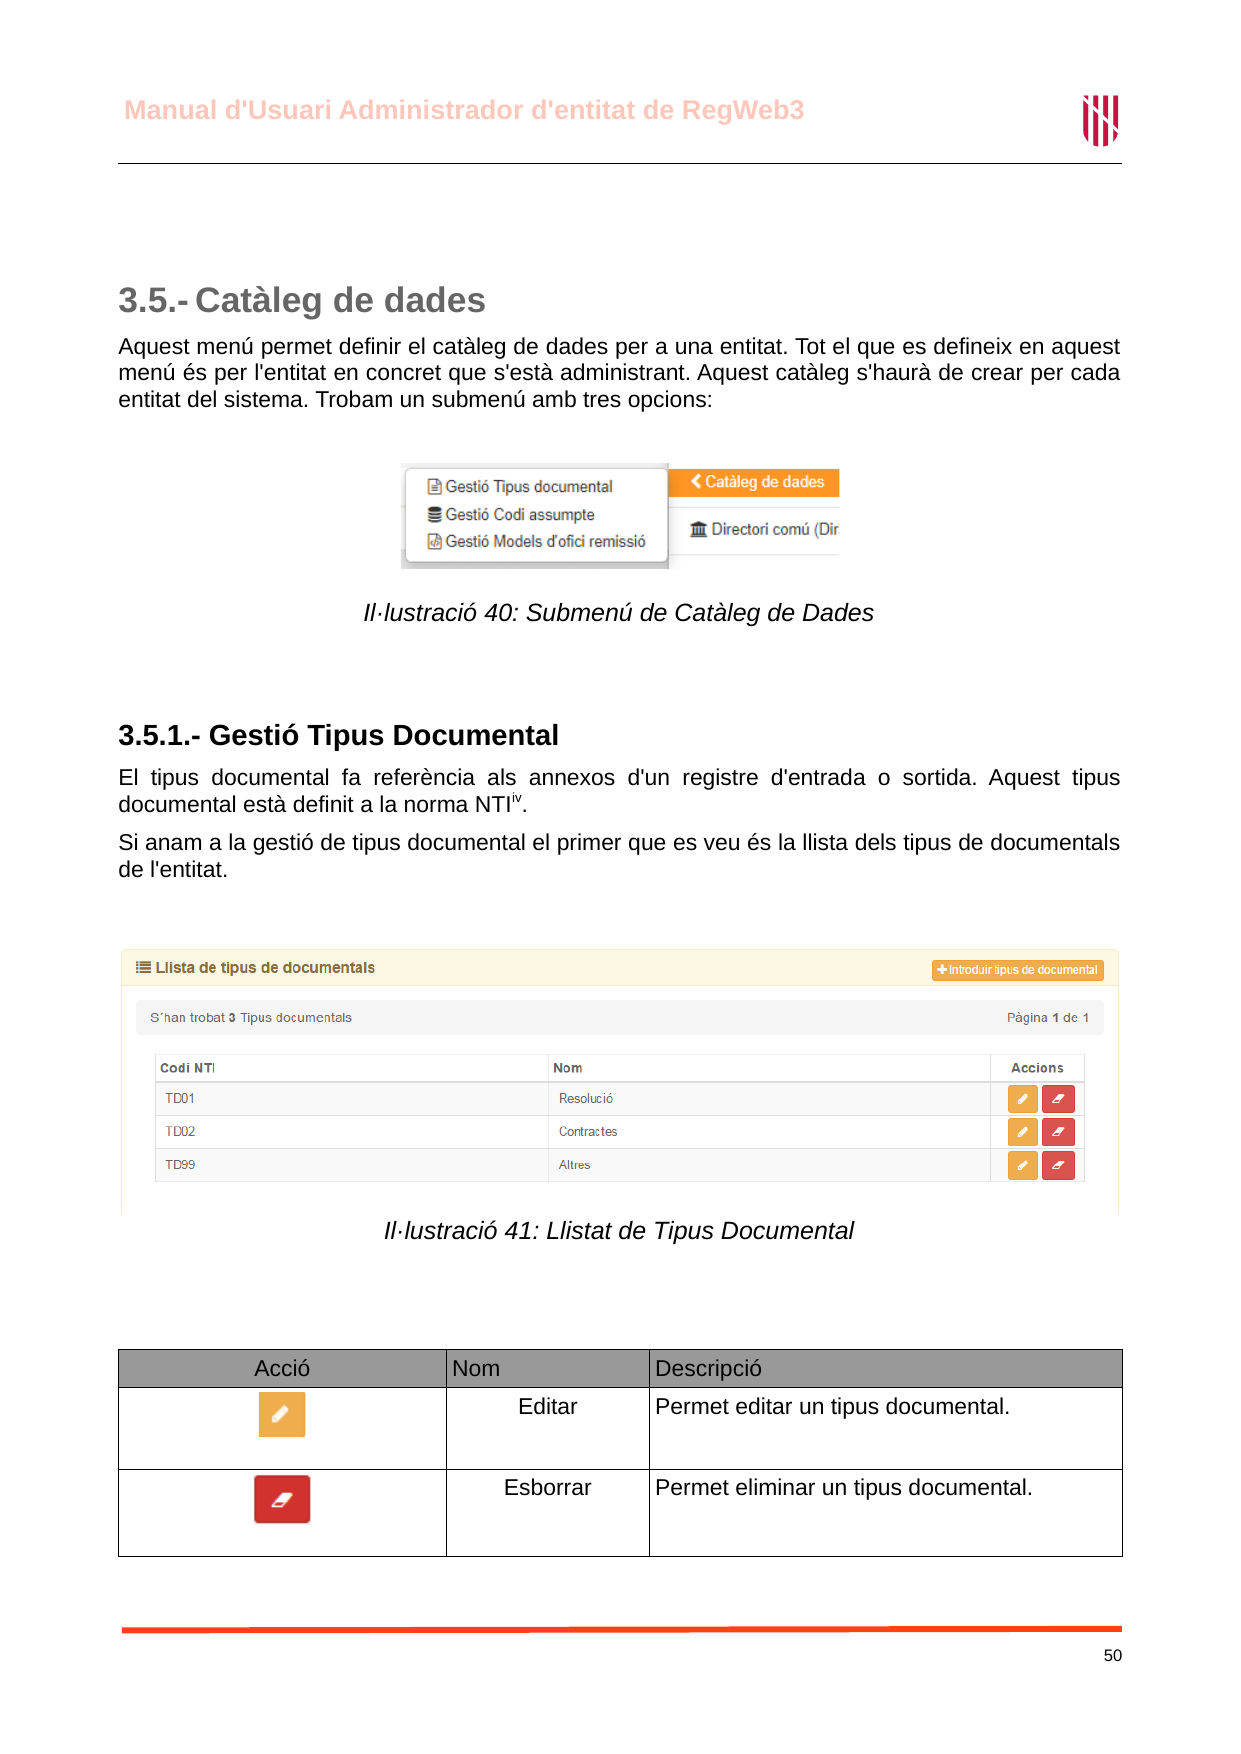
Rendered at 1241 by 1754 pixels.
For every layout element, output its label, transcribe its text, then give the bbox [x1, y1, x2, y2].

text Il·lustració 40: Submenú de Catàleg de Dades [118, 598, 1122, 627]
table_header Acció [119, 1350, 446, 1387]
table_cell Permet editar un tipus documental. [650, 1388, 1122, 1468]
table_cell Esborrar [447, 1470, 649, 1556]
table_cell [119, 1470, 446, 1556]
picture [1080, 93, 1121, 148]
table_header Nom [447, 1350, 649, 1387]
table_cell Editar [447, 1388, 649, 1468]
table_cell Permet eliminar un tipus documental. [650, 1470, 1122, 1556]
text Aquest menú permet definir el catàleg de dades per a una entitat. Tot el que es defineix en aquest menú és per l'entitat en concret que s'està administrant. Aquest catàleg s'haurà de crear per cada entitat del sistema. Trobam un submenú amb tres opcions: [118, 333, 1122, 412]
text El tipus documental fa referència als annexos d'un registre d'entrada o sortida. Aquest tipus documental està definit a la norma NTI. [118, 764, 1122, 817]
subtitle Gestió Tipus Documental [118, 718, 1122, 752]
text Il·lustració 41: Llistat de Tipus Documental [118, 1216, 1122, 1244]
picture [253, 1474, 312, 1525]
subtitle Catàleg de dades [118, 279, 1122, 320]
text Si anam a la gestió de tipus documental el primer que es veu és la llista dels tipus de documentals de l'entitat. [118, 829, 1122, 882]
picture [258, 1392, 306, 1437]
table_header Descripció [650, 1350, 1122, 1387]
picture [400, 463, 840, 569]
table_cell [119, 1388, 446, 1468]
